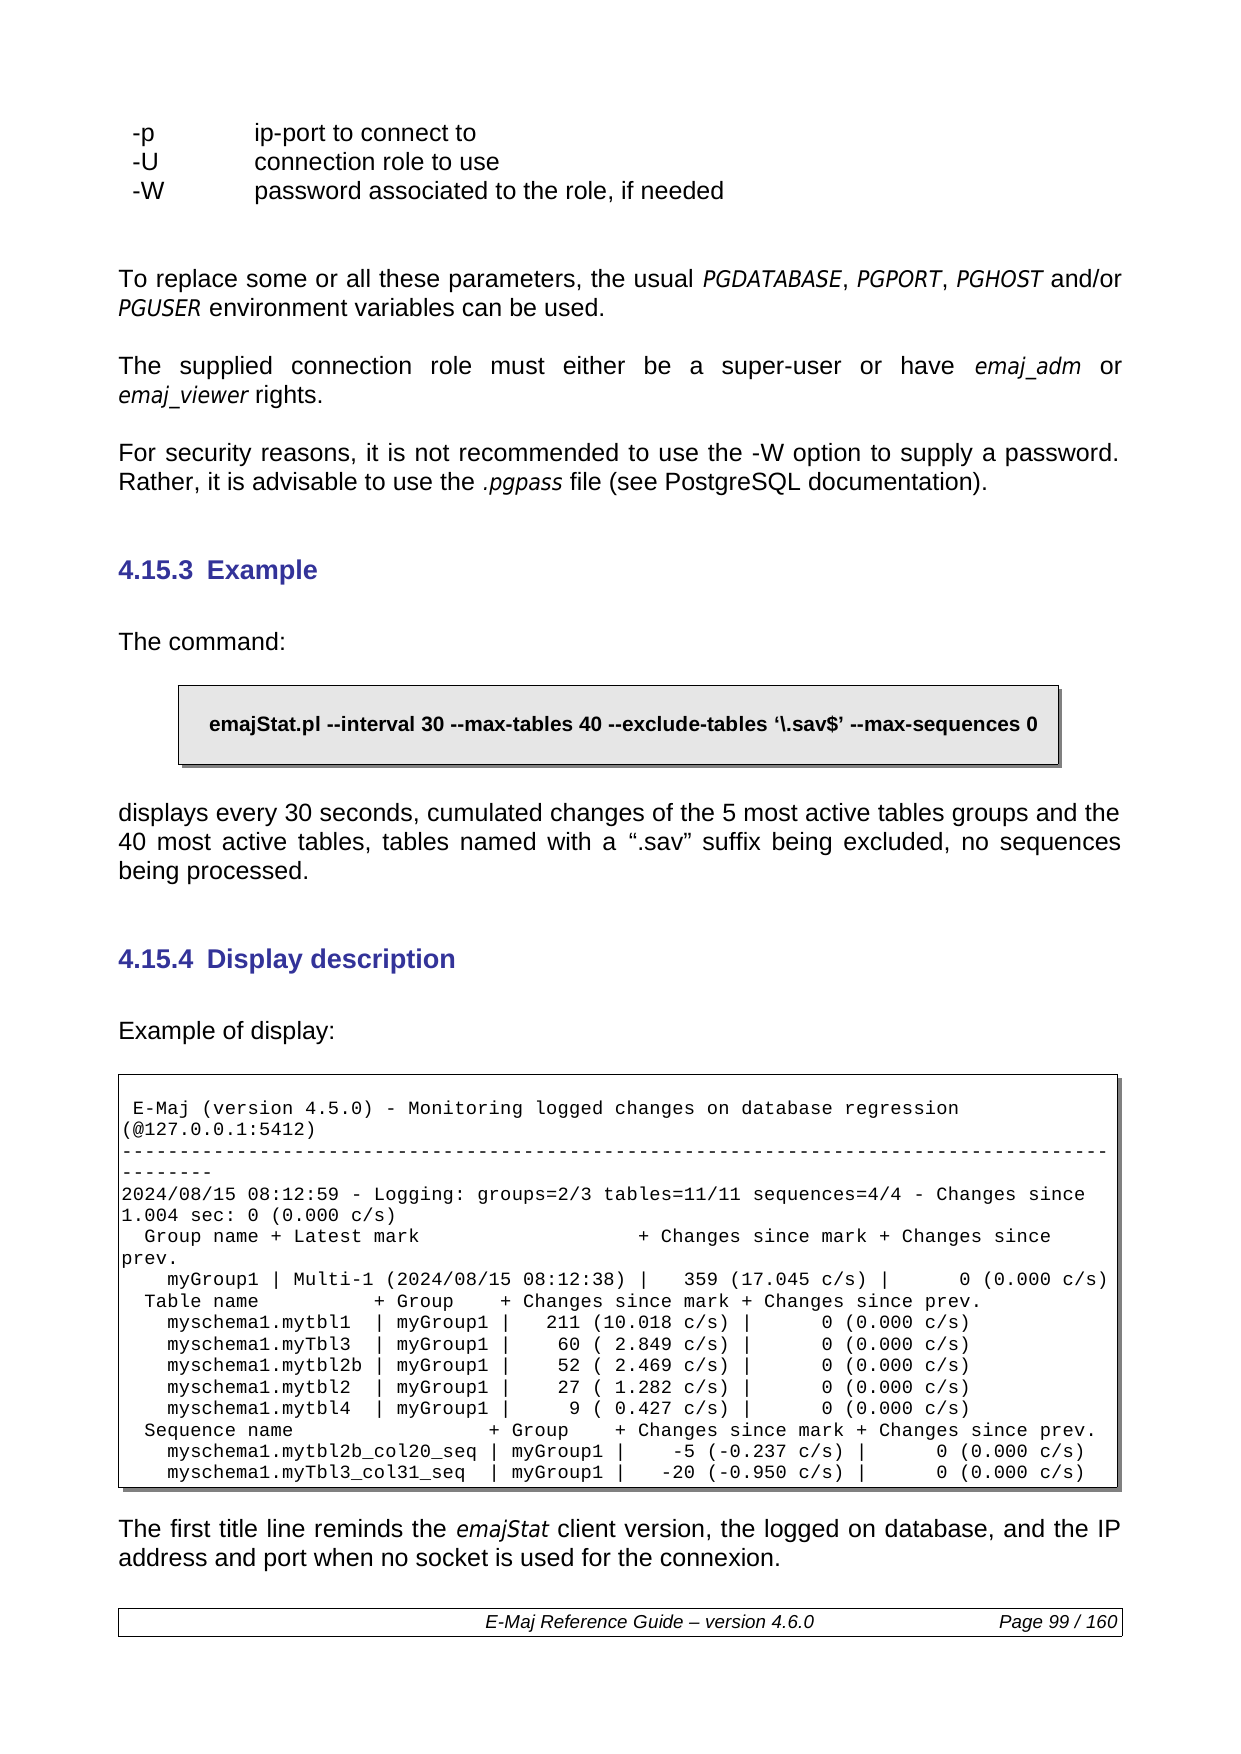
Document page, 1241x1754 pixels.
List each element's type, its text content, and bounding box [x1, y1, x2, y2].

text myschema1.mytbl2b_col20_seq | myGroup1 | -5 (-0.237 c/s) | 0 (0.000 c/s) [119, 1438, 1117, 1460]
text myGroup1 | Multi-1 (2024/08/15 08:12:38) | 359 (17.045 c/s) | 0 (0.000 c/s) [119, 1267, 1117, 1288]
text displays every 30 seconds, cumulated changes of the 5 most active tables groups and the 40 most active tables, tables named with a “.sav” suffix being excluded, no sequences being processed. [118, 798, 1122, 885]
text 2024/08/15 08:12:59 - Logging: groups=2/3 tables=11/11 sequences=4/4 - Changes since 1.004 sec: 0 (0.000 c/s) [119, 1181, 1117, 1224]
text emajStat.pl --interval 30 --max-tables 40 --exclude-tables ‘\.sav$’ --max-sequences 0 [179, 709, 1058, 733]
text Group name + Latest mark + Changes since mark + Changes since prev. [119, 1224, 1117, 1267]
text E-Maj (version 4.5.0) - Monitoring logged changes on database regression (@127.0.0.1:5412) [119, 1095, 1117, 1138]
text The supplied connection role must either be a super-user or have emaj_adm or emaj_viewer rights. [118, 351, 1122, 409]
text -p ip-port to connect to [118, 118, 1122, 147]
subtitle Display description [118, 943, 1122, 974]
text ---------------------------------------------------------------------------------------------- [119, 1138, 1117, 1181]
text -W password associated to the role, if needed [118, 176, 1122, 205]
text myschema1.mytbl2b | myGroup1 | 52 ( 2.469 c/s) | 0 (0.000 c/s) [119, 1353, 1117, 1374]
text Table name + Group + Changes since mark + Changes since prev. [119, 1288, 1117, 1310]
text The command: [118, 627, 1122, 656]
text -U connection role to use [118, 147, 1122, 176]
text myschema1.mytbl2 | myGroup1 | 27 ( 1.282 c/s) | 0 (0.000 c/s) [119, 1374, 1117, 1396]
subtitle Example [118, 554, 1122, 585]
text For security reasons, it is not recommended to use the -W option to supply a password. Rather, it is advisable to use the .pgpass file (see PostgreSQL documentation). [118, 438, 1122, 496]
text Example of display: [118, 1016, 1122, 1044]
text myschema1.mytbl1 | myGroup1 | 211 (10.018 c/s) | 0 (0.000 c/s) [119, 1310, 1117, 1331]
text To replace some or all these parameters, the usual PGDATABASE, PGPORT, PGHOST and/or PGUSER environment variables can be used. [118, 263, 1122, 322]
text The first title line reminds the emajStat client version, the logged on database, and the IP address and port when no socket is used for the connexion. [118, 1514, 1122, 1572]
text myschema1.myTbl3 | myGroup1 | 60 ( 2.849 c/s) | 0 (0.000 c/s) [119, 1331, 1117, 1353]
text myschema1.mytbl4 | myGroup1 | 9 ( 0.427 c/s) | 0 (0.000 c/s) [119, 1396, 1117, 1417]
text myschema1.myTbl3_col31_seq | myGroup1 | -20 (-0.950 c/s) | 0 (0.000 c/s) [119, 1460, 1117, 1487]
text Sequence name + Group + Changes since mark + Changes since prev. [119, 1417, 1117, 1438]
